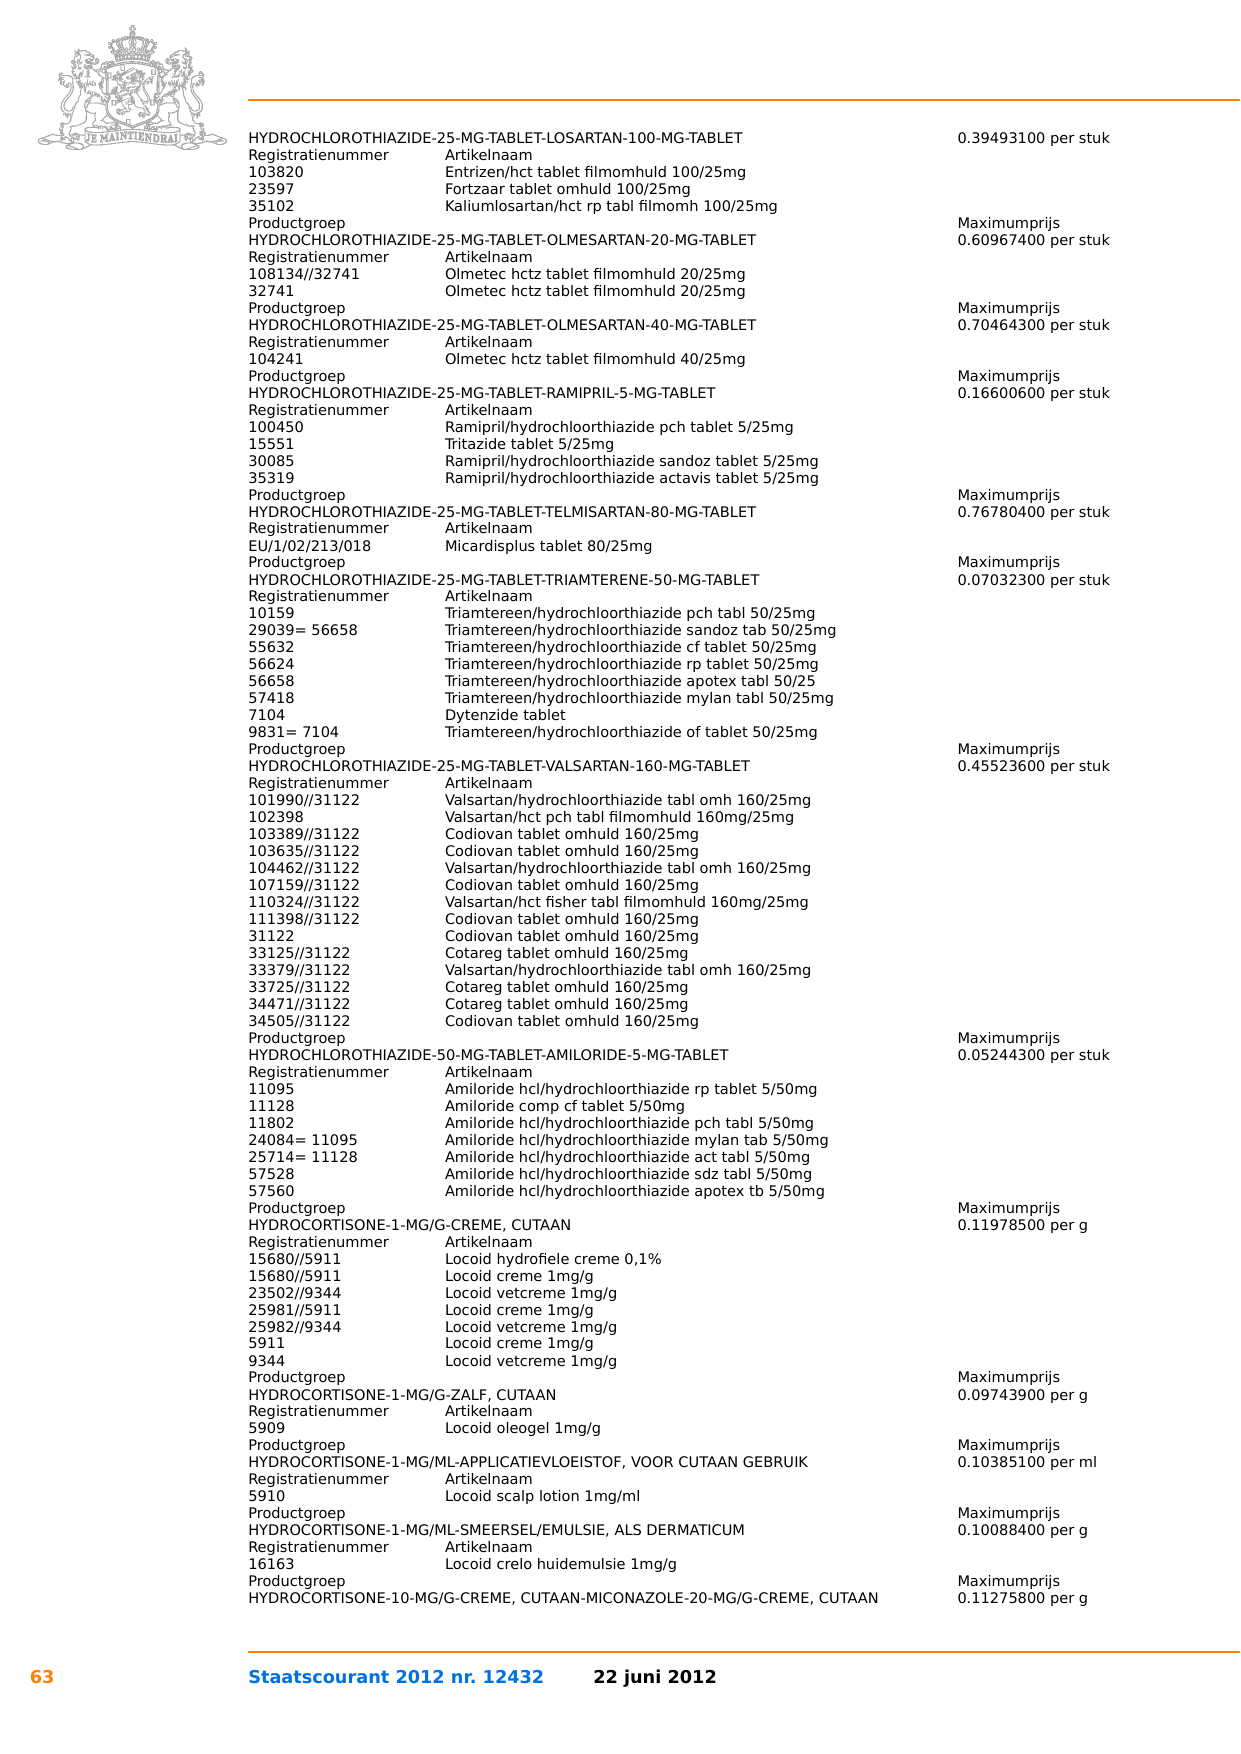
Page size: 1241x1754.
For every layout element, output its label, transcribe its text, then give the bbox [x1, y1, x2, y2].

table_cell Codiovan tablet omhuld 160/25mg [439, 843, 951, 860]
table_cell 0.09743900 per g [951, 1386, 1163, 1403]
table_cell 5909 [248, 1420, 439, 1437]
table_cell [951, 181, 1163, 198]
table_cell [951, 605, 1163, 622]
table_cell Triamtereen/hydrochloorthiazide pch tabl 50/25mg [439, 605, 951, 622]
table_cell Maximumprijs [951, 1437, 1163, 1454]
table_cell Registratienummer [248, 1539, 439, 1556]
table_cell 104462//31122 [248, 860, 439, 877]
table_cell HYDROCHLOROTHIAZIDE-25-MG-TABLET-RAMIPRIL-5-MG-TABLET [248, 385, 951, 402]
table_cell 107159//31122 [248, 877, 439, 894]
table_cell 32741 [248, 283, 439, 300]
table_cell Cotareg tablet omhuld 160/25mg [439, 979, 951, 996]
table_cell [951, 1149, 1163, 1166]
table_cell [951, 402, 1163, 418]
table_cell [951, 1115, 1163, 1132]
table_cell [951, 860, 1163, 877]
table_cell 0.11978500 per g [951, 1217, 1163, 1233]
table_cell Amiloride hcl/hydrochloorthiazide pch tabl 5/50mg [439, 1115, 951, 1132]
table_cell Artikelnaam [439, 402, 951, 418]
table_cell Ramipril/hydrochloorthiazide pch tablet 5/25mg [439, 419, 951, 436]
table_cell [951, 639, 1163, 656]
table_cell 5911 [248, 1335, 439, 1352]
table_cell [951, 1353, 1163, 1369]
table_cell Artikelnaam [439, 775, 951, 792]
table_cell 103389//31122 [248, 826, 439, 843]
table_cell Artikelnaam [439, 147, 951, 164]
table_cell Maximumprijs [951, 554, 1163, 571]
table_cell Triamtereen/hydrochloorthiazide rp tablet 50/25mg [439, 656, 951, 673]
table_cell [439, 1437, 951, 1454]
table_cell [951, 1319, 1163, 1335]
table_cell Registratienummer [248, 147, 439, 164]
table_cell HYDROCORTISONE-10-MG/G-CREME, CUTAAN-MICONAZOLE-20-MG/G-CREME, CUTAAN [248, 1590, 951, 1607]
table_cell 102398 [248, 809, 439, 826]
table_cell Productgroep [248, 741, 439, 758]
table_cell Artikelnaam [439, 588, 951, 605]
table_cell Maximumprijs [951, 1505, 1163, 1522]
table_cell Locoid creme 1mg/g [439, 1335, 951, 1352]
table_cell [951, 877, 1163, 894]
table_cell Ramipril/hydrochloorthiazide sandoz tablet 5/25mg [439, 453, 951, 469]
table_cell [951, 826, 1163, 843]
table_cell 25981//5911 [248, 1301, 439, 1318]
table_cell Cotareg tablet omhuld 160/25mg [439, 996, 951, 1013]
table_cell Entrizen/hct tablet filmomhuld 100/25mg [439, 164, 951, 181]
table_cell [439, 1030, 951, 1047]
table_cell 55632 [248, 639, 439, 656]
table_cell Locoid scalp lotion 1mg/ml [439, 1488, 951, 1505]
table_cell Locoid oleogel 1mg/g [439, 1420, 951, 1437]
table_cell [951, 843, 1163, 860]
table_cell [951, 622, 1163, 639]
table_cell Maximumprijs [951, 1573, 1163, 1590]
table_cell [951, 249, 1163, 266]
table_cell Artikelnaam [439, 1471, 951, 1488]
table_cell HYDROCORTISONE-1-MG/ML-APPLICATIEVLOEISTOF, VOOR CUTAAN GEBRUIK [248, 1454, 951, 1471]
table_cell Productgroep [248, 1030, 439, 1047]
table_cell Fortzaar tablet omhuld 100/25mg [439, 181, 951, 198]
table_cell Triamtereen/hydrochloorthiazide sandoz tab 50/25mg [439, 622, 951, 639]
table_cell 33379//31122 [248, 962, 439, 979]
table_cell Locoid hydrofiele creme 0,1% [439, 1251, 951, 1267]
table_cell 33125//31122 [248, 945, 439, 962]
table_cell Codiovan tablet omhuld 160/25mg [439, 928, 951, 945]
table_cell 25714= 11128 [248, 1149, 439, 1166]
table_cell 7104 [248, 707, 439, 724]
table_cell 56624 [248, 656, 439, 673]
table_cell Amiloride hcl/hydrochloorthiazide act tabl 5/50mg [439, 1149, 951, 1166]
table_cell Productgroep [248, 1369, 439, 1386]
table_cell Triamtereen/hydrochloorthiazide apotex tabl 50/25 [439, 673, 951, 690]
table_cell [951, 673, 1163, 690]
table_cell Productgroep [248, 1573, 439, 1590]
table_cell [951, 1335, 1163, 1352]
table_cell Registratienummer [248, 588, 439, 605]
table_cell HYDROCHLOROTHIAZIDE-25-MG-TABLET-TRIAMTERENE-50-MG-TABLET [248, 571, 951, 588]
table_cell 0.70464300 per stuk [951, 317, 1163, 334]
table_cell [951, 979, 1163, 996]
table_cell Olmetec hctz tablet filmomhuld 20/25mg [439, 283, 951, 300]
table_cell Artikelnaam [439, 334, 951, 351]
table_cell 103820 [248, 164, 439, 181]
table_cell 30085 [248, 453, 439, 469]
table_cell 11802 [248, 1115, 439, 1132]
table_cell 0.60967400 per stuk [951, 232, 1163, 249]
table_cell [951, 1166, 1163, 1183]
table_cell Maximumprijs [951, 486, 1163, 503]
table_cell 35319 [248, 470, 439, 486]
table_cell 110324//31122 [248, 894, 439, 911]
table_cell [951, 1098, 1163, 1115]
table_cell 0.11275800 per g [951, 1590, 1163, 1607]
table_cell 5910 [248, 1488, 439, 1505]
table_cell 11095 [248, 1081, 439, 1098]
table_cell [951, 809, 1163, 826]
table_cell Registratienummer [248, 334, 439, 351]
table_cell Triamtereen/hydrochloorthiazide cf tablet 50/25mg [439, 639, 951, 656]
table_cell Registratienummer [248, 1234, 439, 1251]
table_cell [951, 1064, 1163, 1081]
table_cell Micardisplus tablet 80/25mg [439, 538, 951, 554]
table_cell 0.39493100 per stuk [951, 130, 1163, 147]
table_cell 101990//31122 [248, 792, 439, 809]
table_cell [951, 198, 1163, 215]
table_cell 0.16600600 per stuk [951, 385, 1163, 402]
table_cell Ramipril/hydrochloorthiazide actavis tablet 5/25mg [439, 470, 951, 486]
table_cell [951, 724, 1163, 741]
table_cell Cotareg tablet omhuld 160/25mg [439, 945, 951, 962]
table_cell [951, 656, 1163, 673]
table_cell Codiovan tablet omhuld 160/25mg [439, 877, 951, 894]
table_cell [951, 1132, 1163, 1149]
table_cell [951, 1013, 1163, 1030]
table_cell Artikelnaam [439, 249, 951, 266]
table_cell 16163 [248, 1556, 439, 1573]
table_cell 0.76780400 per stuk [951, 504, 1163, 520]
table_cell [951, 266, 1163, 283]
table_cell Dytenzide tablet [439, 707, 951, 724]
table_cell 35102 [248, 198, 439, 215]
table_cell Artikelnaam [439, 520, 951, 537]
table_cell [951, 996, 1163, 1013]
table_cell 31122 [248, 928, 439, 945]
table_cell Kaliumlosartan/hct rp tabl filmomh 100/25mg [439, 198, 951, 215]
table_cell [439, 368, 951, 384]
table_cell [951, 538, 1163, 554]
table_cell Olmetec hctz tablet filmomhuld 40/25mg [439, 351, 951, 368]
table_cell 15680//5911 [248, 1251, 439, 1267]
table_cell Productgroep [248, 486, 439, 503]
table_cell [951, 707, 1163, 724]
table_cell [951, 962, 1163, 979]
table_cell 34471//31122 [248, 996, 439, 1013]
table_cell HYDROCHLOROTHIAZIDE-50-MG-TABLET-AMILORIDE-5-MG-TABLET [248, 1047, 951, 1064]
table_cell 33725//31122 [248, 979, 439, 996]
table_cell Productgroep [248, 1505, 439, 1522]
table_cell [439, 1505, 951, 1522]
table_cell [951, 588, 1163, 605]
table_cell Locoid vetcreme 1mg/g [439, 1319, 951, 1335]
table_cell Registratienummer [248, 775, 439, 792]
table_cell 57560 [248, 1183, 439, 1199]
table_cell Amiloride comp cf tablet 5/50mg [439, 1098, 951, 1115]
table_cell Registratienummer [248, 402, 439, 418]
table_cell [951, 1183, 1163, 1199]
table_cell [951, 1556, 1163, 1573]
table_cell [951, 1234, 1163, 1251]
table_cell Registratienummer [248, 1403, 439, 1420]
table_cell Amiloride hcl/hydrochloorthiazide apotex tb 5/50mg [439, 1183, 951, 1199]
table_cell 23502//9344 [248, 1285, 439, 1301]
table_cell [951, 470, 1163, 486]
table_cell Amiloride hcl/hydrochloorthiazide sdz tabl 5/50mg [439, 1166, 951, 1183]
table_cell Maximumprijs [951, 741, 1163, 758]
table_cell [439, 1200, 951, 1217]
table_cell Productgroep [248, 300, 439, 317]
table_cell Valsartan/hct fisher tabl filmomhuld 160mg/25mg [439, 894, 951, 911]
table_cell Amiloride hcl/hydrochloorthiazide mylan tab 5/50mg [439, 1132, 951, 1149]
table_cell [951, 945, 1163, 962]
table_cell Maximumprijs [951, 1200, 1163, 1217]
table_cell [951, 1285, 1163, 1301]
table_cell Valsartan/hct pch tabl filmomhuld 160mg/25mg [439, 809, 951, 826]
table_cell [951, 1268, 1163, 1284]
table_cell Codiovan tablet omhuld 160/25mg [439, 911, 951, 928]
table_cell Artikelnaam [439, 1403, 951, 1420]
table_cell [951, 436, 1163, 452]
table_cell Registratienummer [248, 1064, 439, 1081]
table_cell Artikelnaam [439, 1064, 951, 1081]
table_cell [951, 334, 1163, 351]
table_cell [951, 164, 1163, 181]
table_cell [951, 520, 1163, 537]
table_cell 34505//31122 [248, 1013, 439, 1030]
table_cell Artikelnaam [439, 1539, 951, 1556]
table_cell [951, 1403, 1163, 1420]
table_cell Locoid creme 1mg/g [439, 1268, 951, 1284]
table_cell HYDROCORTISONE-1-MG/G-CREME, CUTAAN [248, 1217, 951, 1233]
table_cell [951, 453, 1163, 469]
table_cell Productgroep [248, 554, 439, 571]
table_cell Registratienummer [248, 249, 439, 266]
table_cell [951, 1471, 1163, 1488]
table_cell [951, 419, 1163, 436]
table_cell 0.05244300 per stuk [951, 1047, 1163, 1064]
table_cell Triamtereen/hydrochloorthiazide mylan tabl 50/25mg [439, 690, 951, 707]
picture [38, 25, 227, 150]
table_cell Registratienummer [248, 520, 439, 537]
table_cell [951, 928, 1163, 945]
table_cell [951, 147, 1163, 164]
table_cell 0.07032300 per stuk [951, 571, 1163, 588]
table_cell [951, 1420, 1163, 1437]
table_cell Valsartan/hydrochloorthiazide tabl omh 160/25mg [439, 792, 951, 809]
table_cell [439, 300, 951, 317]
table_cell Valsartan/hydrochloorthiazide tabl omh 160/25mg [439, 860, 951, 877]
table_cell Amiloride hcl/hydrochloorthiazide rp tablet 5/50mg [439, 1081, 951, 1098]
table_cell HYDROCHLOROTHIAZIDE-25-MG-TABLET-OLMESARTAN-40-MG-TABLET [248, 317, 951, 334]
table_cell 0.45523600 per stuk [951, 758, 1163, 775]
table_cell 0.10088400 per g [951, 1522, 1163, 1539]
table_cell Productgroep [248, 368, 439, 384]
table_cell Registratienummer [248, 1471, 439, 1488]
table_cell Productgroep [248, 1437, 439, 1454]
table_cell [951, 1301, 1163, 1318]
table_cell Locoid creme 1mg/g [439, 1301, 951, 1318]
table_cell HYDROCORTISONE-1-MG/G-ZALF, CUTAAN [248, 1386, 951, 1403]
table_cell Triamtereen/hydrochloorthiazide of tablet 50/25mg [439, 724, 951, 741]
table_cell 25982//9344 [248, 1319, 439, 1335]
table_cell [439, 486, 951, 503]
table_cell Codiovan tablet omhuld 160/25mg [439, 1013, 951, 1030]
table_cell Codiovan tablet omhuld 160/25mg [439, 826, 951, 843]
table_cell [951, 690, 1163, 707]
table_cell [951, 1539, 1163, 1556]
table_cell [951, 1488, 1163, 1505]
table_cell HYDROCHLOROTHIAZIDE-25-MG-TABLET-VALSARTAN-160-MG-TABLET [248, 758, 951, 775]
table_cell Maximumprijs [951, 368, 1163, 384]
table_cell Productgroep [248, 215, 439, 232]
table_cell HYDROCHLOROTHIAZIDE-25-MG-TABLET-LOSARTAN-100-MG-TABLET [248, 130, 951, 147]
table_cell HYDROCHLOROTHIAZIDE-25-MG-TABLET-OLMESARTAN-20-MG-TABLET [248, 232, 951, 249]
table_cell 9344 [248, 1353, 439, 1369]
table_cell Maximumprijs [951, 1369, 1163, 1386]
table_cell [951, 1081, 1163, 1098]
table_cell [951, 351, 1163, 368]
table_cell Locoid vetcreme 1mg/g [439, 1353, 951, 1369]
table_cell [439, 1573, 951, 1590]
table_cell Maximumprijs [951, 215, 1163, 232]
table_cell 29039= 56658 [248, 622, 439, 639]
table_cell [951, 283, 1163, 300]
table_cell [951, 1251, 1163, 1267]
table_cell Tritazide tablet 5/25mg [439, 436, 951, 452]
table_cell 15551 [248, 436, 439, 452]
table_cell 100450 [248, 419, 439, 436]
table_cell EU/1/02/213/018 [248, 538, 439, 554]
table_cell [951, 775, 1163, 792]
table_cell [439, 1369, 951, 1386]
table_cell 24084= 11095 [248, 1132, 439, 1149]
table_cell 9831= 7104 [248, 724, 439, 741]
table_cell 104241 [248, 351, 439, 368]
table_cell Locoid vetcreme 1mg/g [439, 1285, 951, 1301]
table_cell 57418 [248, 690, 439, 707]
table_cell [951, 792, 1163, 809]
table_cell HYDROCORTISONE-1-MG/ML-SMEERSEL/EMULSIE, ALS DERMATICUM [248, 1522, 951, 1539]
table_cell Productgroep [248, 1200, 439, 1217]
table_cell [439, 215, 951, 232]
table_cell 23597 [248, 181, 439, 198]
table_cell [951, 911, 1163, 928]
table_cell Locoid crelo huidemulsie 1mg/g [439, 1556, 951, 1573]
table_cell 103635//31122 [248, 843, 439, 860]
table_cell HYDROCHLOROTHIAZIDE-25-MG-TABLET-TELMISARTAN-80-MG-TABLET [248, 504, 951, 520]
table_cell 15680//5911 [248, 1268, 439, 1284]
table_cell Maximumprijs [951, 1030, 1163, 1047]
table_cell 56658 [248, 673, 439, 690]
table_cell Maximumprijs [951, 300, 1163, 317]
table_cell [439, 554, 951, 571]
table_cell 0.10385100 per ml [951, 1454, 1163, 1471]
table_cell 10159 [248, 605, 439, 622]
table_cell Valsartan/hydrochloorthiazide tabl omh 160/25mg [439, 962, 951, 979]
table_cell 108134//32741 [248, 266, 439, 283]
table_cell 11128 [248, 1098, 439, 1115]
table_cell 57528 [248, 1166, 439, 1183]
table_cell Artikelnaam [439, 1234, 951, 1251]
table_cell Olmetec hctz tablet filmomhuld 20/25mg [439, 266, 951, 283]
table_cell [439, 741, 951, 758]
table_cell [951, 894, 1163, 911]
table_cell 111398//31122 [248, 911, 439, 928]
